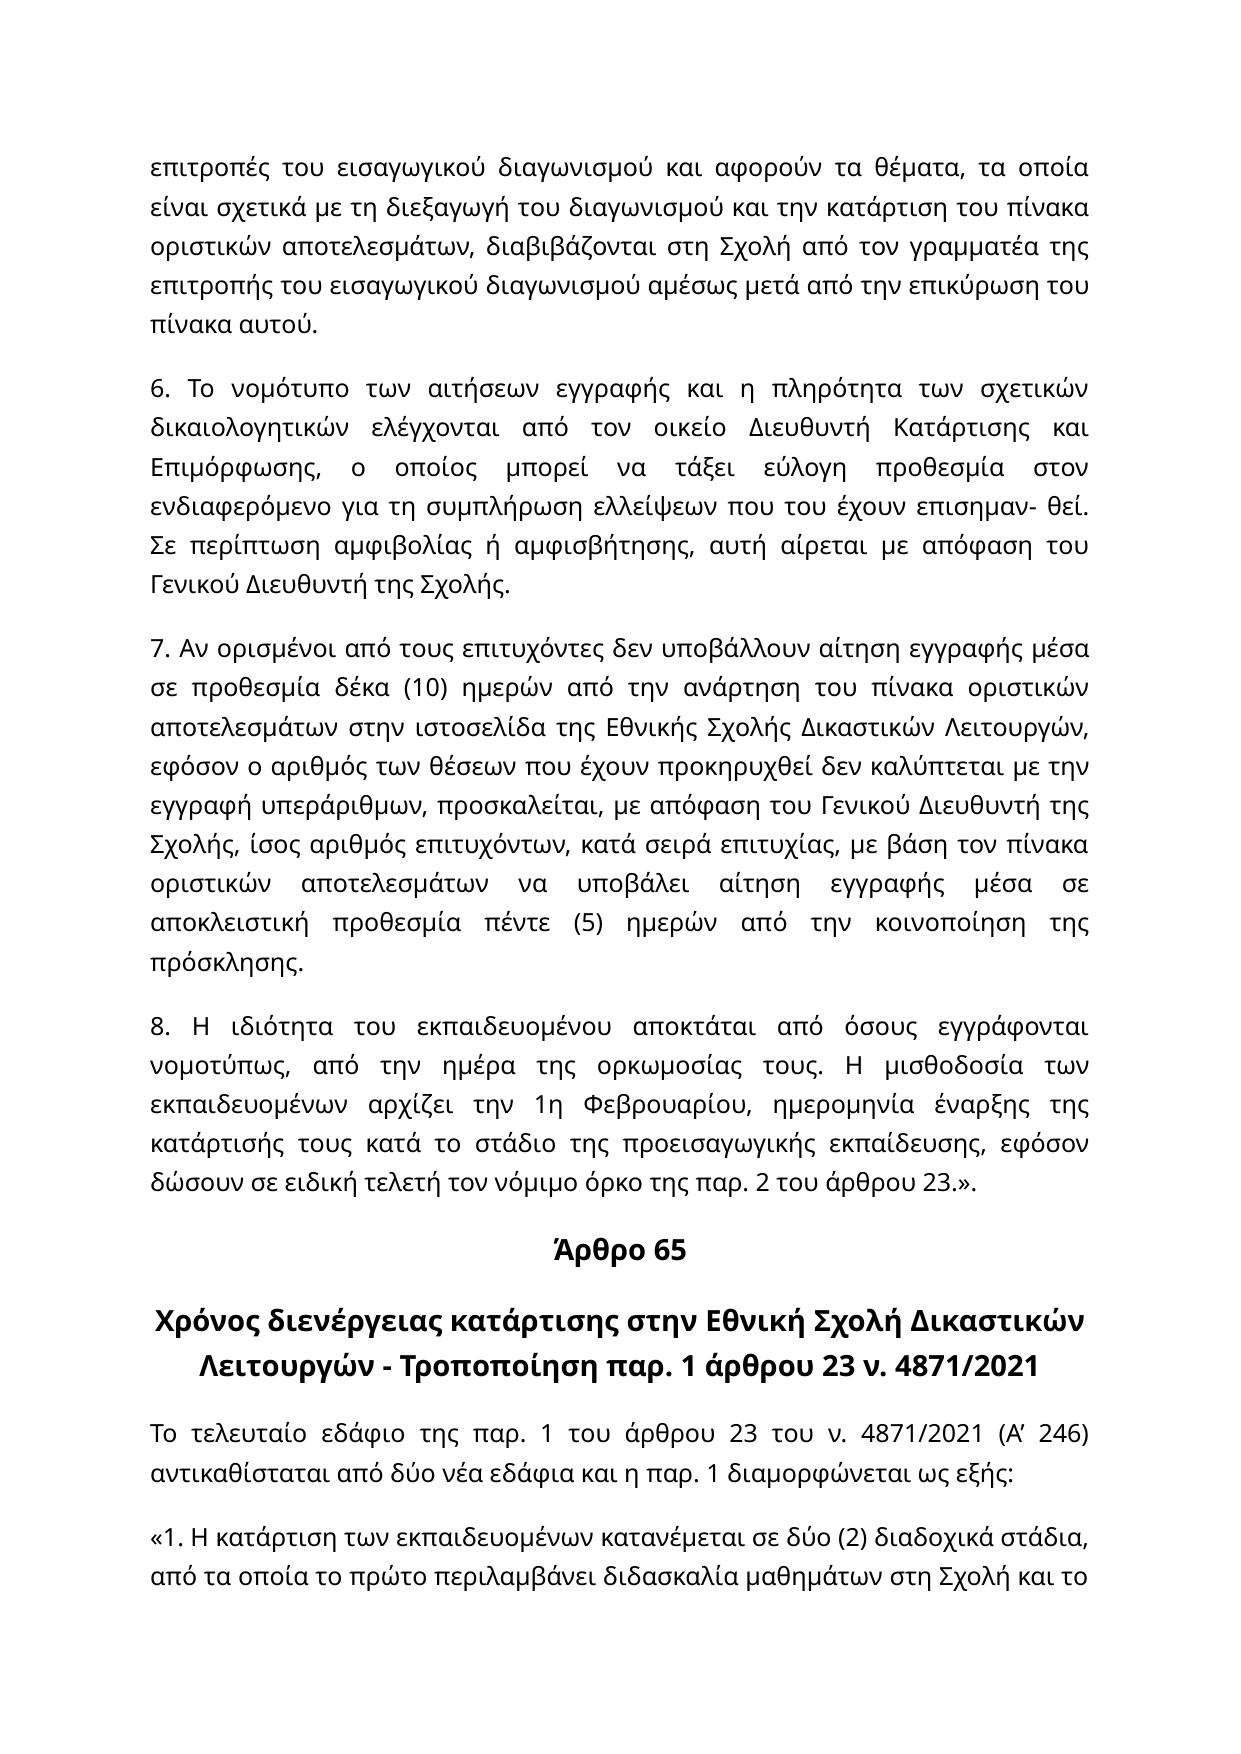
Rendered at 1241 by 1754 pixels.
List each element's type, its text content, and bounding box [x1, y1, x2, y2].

text 7. Αν ορισμένοι από τους επιτυχόντες δεν υποβάλλουν αίτηση εγγραφής μέσα σε προθεσμία δέκα (10) ημερών από την ανάρτηση του πίνακα οριστικών αποτελεσμάτων στην ιστοσελίδα της Εθνικής Σχολής Δικαστικών Λειτουργών, εφόσον ο αριθμός των θέσεων που έχουν προκηρυχθεί δεν καλύπτεται με την εγγραφή υπεράριθμων, προσκαλείται, με απόφαση του Γενικού Διευθυντή της Σχολής, ίσος αριθμός επιτυχόντων, κατά σειρά επιτυχίας, με βάση τον πίνακα οριστικών αποτελεσμάτων να υποβάλει αίτηση εγγραφής μέσα σε αποκλειστική προθεσμία πέντε (5) ημερών από την κοινοποίηση της πρόσκλησης. [150, 631, 1090, 978]
text επιτροπές του εισαγωγικού διαγωνισμού και αφορούν τα θέματα, τα οποία είναι σχετικά με τη διεξαγωγή του διαγωνισμού και την κατάρτιση του πίνακα οριστικών αποτελεσμάτων, διαβιβάζονται στη Σχολή από τον γραμματέα της επιτροπής του εισαγωγικού διαγωνισμού αμέσως μετά από την επικύρωση του πίνακα αυτού. [150, 150, 1090, 341]
text «1. Η κατάρτιση των εκπαιδευομένων κατανέμεται σε δύο (2) διαδοχικά στάδια, από τα οποία το πρώτο περιλαμβάνει διδασκαλία μαθημάτων στη Σχολή και το [150, 1519, 1090, 1593]
text 6. Το νομότυπο των αιτήσεων εγγραφής και η πληρότητα των σχετικών δικαιολογητικών ελέγχονται από τον οικείο Διευθυντή Κατάρτισης και Επιμόρφωσης, ο οποίος μπορεί να τάξει εύλογη προθεσμία στον ενδιαφερόμενο για τη συμπλήρωση ελλείψεων που του έχουν επισημαν- θεί. Σε περίπτωση αμφιβολίας ή αμφισβήτησης, αυτή αίρεται με απόφαση του Γενικού Διευθυντή της Σχολής. [150, 371, 1090, 601]
text 8. Η ιδιότητα του εκπαιδευομένου αποκτάται από όσους εγγράφονται νομοτύπως, από την ημέρα της ορκωμοσίας τους. Η μισθοδοσία των εκπαιδευομένων αρχίζει την 1η Φεβρουαρίου, ημερομηνία έναρξης της κατάρτισής τους κατά το στάδιο της προεισαγωγικής εκπαίδευσης, εφόσον δώσουν σε ειδική τελετή τον νόμιμο όρκο της παρ. 2 του άρθρου 23.». [150, 1008, 1090, 1199]
subtitle Άρθρο 65 [150, 1229, 1090, 1269]
subtitle Χρόνος διενέργειας κατάρτισης στην Εθνική Σχολή Δικαστικών Λειτουργών - Τροποποίηση παρ. 1 άρθρου 23 ν. 4871/2021 [150, 1300, 1090, 1385]
text Το τελευταίο εδάφιο της παρ. 1 του άρθρου 23 του ν. 4871/2021 (Α’ 246) αντικαθίσταται από δύο νέα εδάφια και η παρ. 1 διαμορφώνεται ως εξής: [150, 1416, 1090, 1489]
